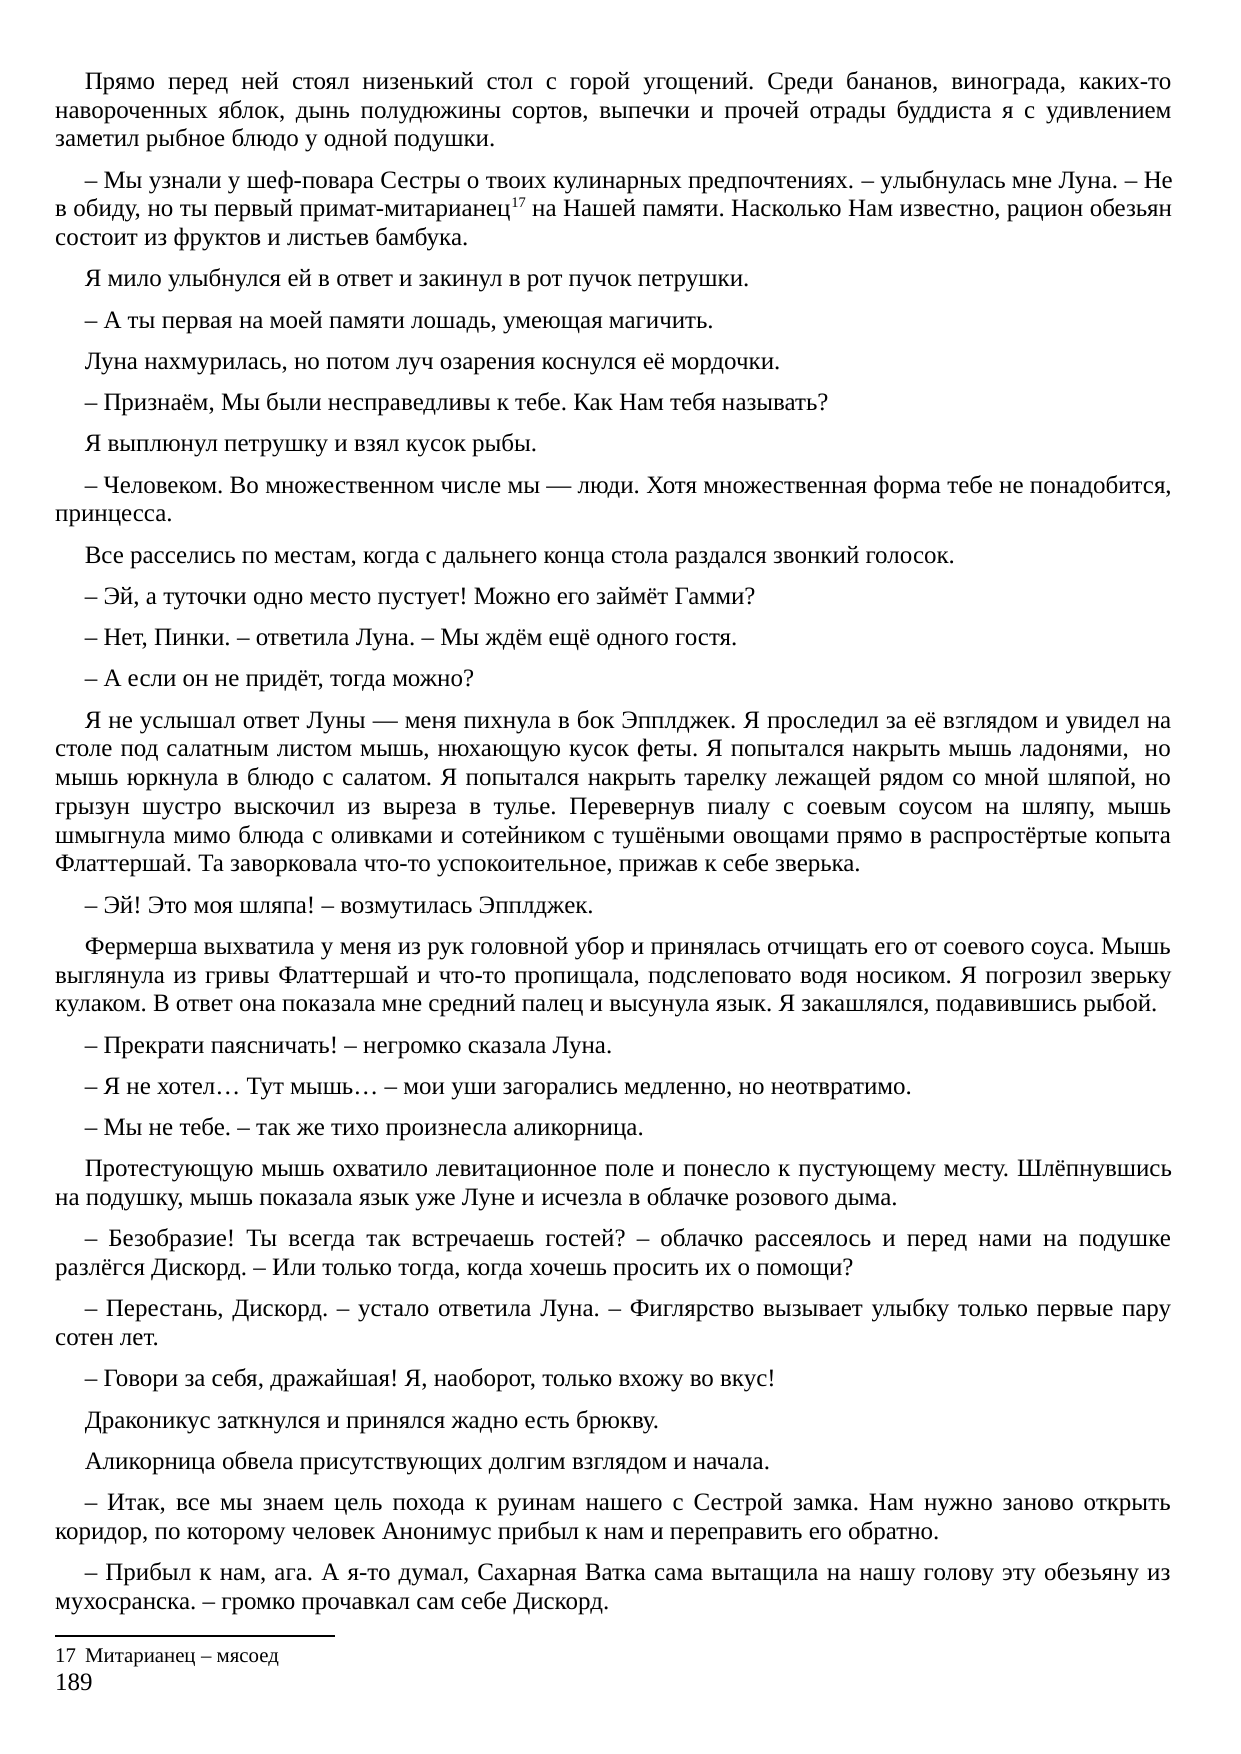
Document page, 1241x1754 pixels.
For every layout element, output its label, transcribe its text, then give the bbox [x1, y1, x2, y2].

text Митарианец – мясоед [55, 1642, 1173, 1667]
text – Безобразие! Ты всегда так встречаешь гостей? – облачко рассеялось и перед нами на подушке разлёгся Дискорд. – Или только тогда, когда хочешь просить их о помощи? [55, 1223, 1173, 1281]
text – А ты первая на моей памяти лошадь, умеющая магичить. [55, 305, 1173, 333]
text – Нет, Пинки. – ответила Луна. – Мы ждём ещё одного гостя. [55, 622, 1173, 651]
text – Эй, а туточки одно место пустует! Можно его займёт Гамми? [55, 581, 1173, 610]
text Аликорница обвела присутствующих долгим взглядом и начала. [55, 1446, 1173, 1475]
text – Прибыл к нам, ага. А я-то думал, Сахарная Ватка сама вытащила на нашу голову эту обезьяну из мухосранска. – громко прочавкал сам себе Дискорд. [55, 1557, 1173, 1615]
text Все расселись по местам, когда с дальнего конца стола раздался звонкий голосок. [55, 540, 1173, 568]
text Я не услышал ответ Луны — меня пихнула в бок Эпплджек. Я проследил за её взглядом и увидел на столе под салатным листом мышь, нюхающую кусок феты. Я попытался накрыть мышь ладонями, но мышь юркнула в блюдо с салатом. Я попытался накрыть тарелку лежащей рядом со мной шляпой, но грызун шустро выскочил из выреза в тулье. Перевернув пиалу с соевым соусом на шляпу, мышь шмыгнула мимо блюда с оливками и сотейником с тушёными овощами прямо в распростёртые копыта Флаттершай. Та заворковала что-то успокоительное, прижав к себе зверька. [55, 705, 1173, 877]
text Прямо перед ней стоял низенький стол с горой угощений. Среди бананов, винограда, каких-то навороченных яблок, дынь полудюжины сортов, выпечки и прочей отрады буддиста я с удивлением заметил рыбное блюдо у одной подушки. [55, 66, 1173, 152]
text – Эй! Это моя шляпа! – возмутилась Эпплджек. [55, 890, 1173, 918]
text – Признаём, Мы были несправедливы к тебе. Как Нам тебя называть? [55, 387, 1173, 416]
text – Прекрати паясничать! – негромко сказала Луна. [55, 1030, 1173, 1058]
text Драконикус заткнулся и принялся жадно есть брюкву. [55, 1405, 1173, 1433]
text – Мы не тебе. – так же тихо произнесла аликорница. [55, 1112, 1173, 1141]
text Луна нахмурилась, но потом луч озарения коснулся её мордочки. [55, 346, 1173, 375]
text Фермерша выхватила у меня из рук головной убор и принялась отчищать его от соевого соуса. Мышь выглянула из гривы Флаттершай и что-то пропищала, подслеповато водя носиком. Я погрозил зверьку кулаком. В ответ она показала мне средний палец и высунула язык. Я закашлялся, подавившись рыбой. [55, 931, 1173, 1017]
text – А если он не придёт, тогда можно? [55, 663, 1173, 692]
text – Мы узнали у шеф-повара Сестры о твоих кулинарных предпочтениях. – улыбнулась мне Луна. – Не в обиду, но ты первый примат-митарианец на Нашей памяти. Насколько Нам известно, рацион обезьян состоит из фруктов и листьев бамбука. [55, 165, 1173, 251]
text Я мило улыбнулся ей в ответ и закинул в рот пучок петрушки. [55, 263, 1173, 292]
text – Итак, все мы знаем цель похода к руинам нашего с Сестрой замка. Нам нужно заново открыть коридор, по которому человек Анонимус прибыл к нам и переправить его обратно. [55, 1487, 1173, 1545]
text – Перестань, Дискорд. – устало ответила Луна. – Фиглярство вызывает улыбку только первые пару сотен лет. [55, 1293, 1173, 1351]
text – Я не хотел… Тут мышь… – мои уши загорались медленно, но неотвратимо. [55, 1071, 1173, 1100]
text Я выплюнул петрушку и взял кусок рыбы. [55, 428, 1173, 457]
text Протестующую мышь охватило левитационное поле и понесло к пустующему месту. Шлёпнувшись на подушку, мышь показала язык уже Луне и исчезла в облачке розового дыма. [55, 1153, 1173, 1211]
text – Человеком. Во множественном числе мы — люди. Хотя множественная форма тебе не понадобится, принцесса. [55, 470, 1173, 527]
text – Говори за себя, дражайшая! Я, наоборот, только вхожу во вкус! [55, 1363, 1173, 1392]
